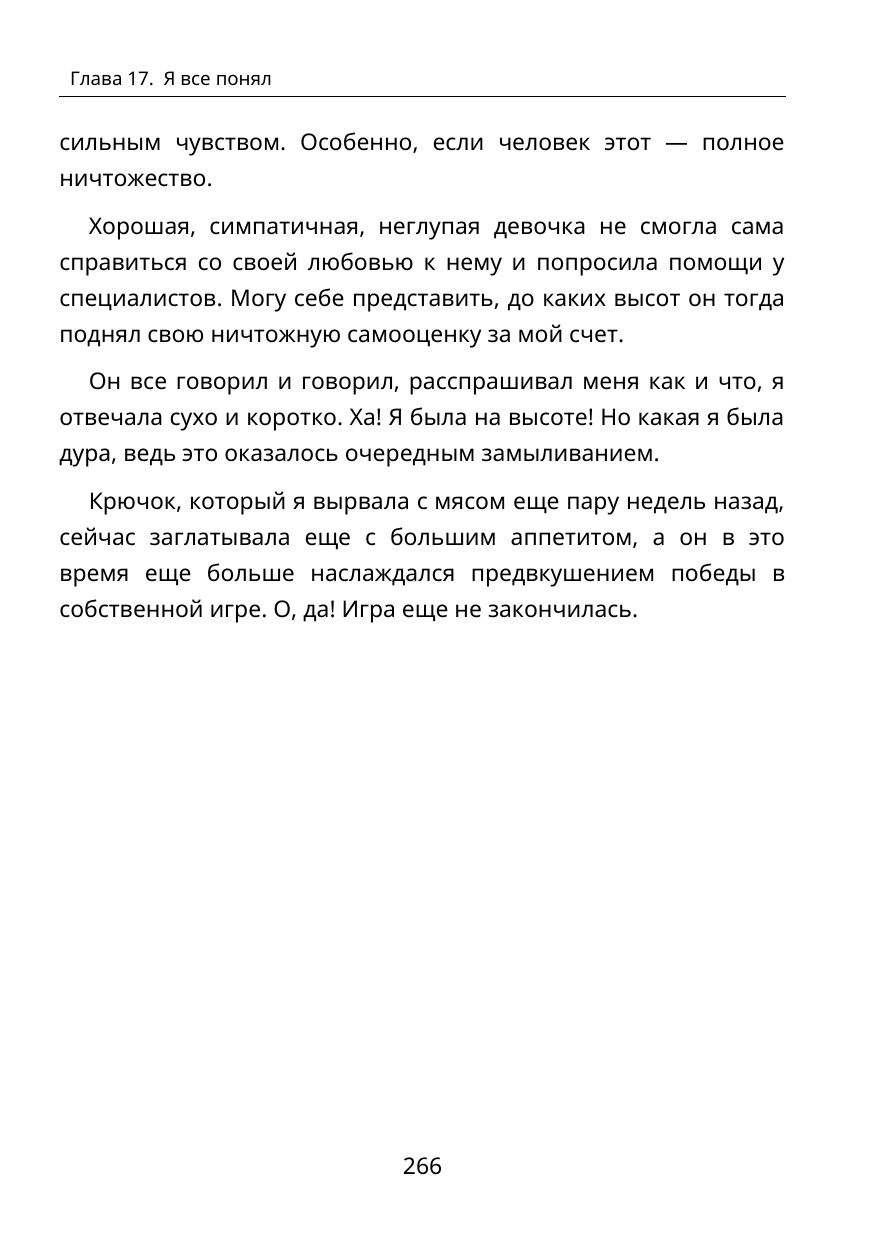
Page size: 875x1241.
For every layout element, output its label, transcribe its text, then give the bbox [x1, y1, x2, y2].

text Крючок, который я вырвала с мясом еще пару недель назад, сейчас заглатывала еще с большим аппетитом, а он в это время еще больше наслаждался предвкушением победы в собственной игре. О, да! Игра еще не закончилась. [59, 485, 786, 624]
text Он все говорил и говорил, расспрашивал меня как и что, я отвечала сухо и коротко. Ха! Я была на высоте! Но какая я была дура, ведь это оказалось очередным замыливанием. [59, 365, 786, 468]
text Хорошая, симпатичная, неглупая девочка не смогла сама справиться со своей любовью к нему и попросила помощи у специалистов. Могу себе представить, до каких высот он тогда поднял свою ничтожную самооценку за мой счет. [59, 210, 786, 349]
text сильным чувством. Особенно, если человек этот — полное ничтожество. [59, 126, 786, 193]
